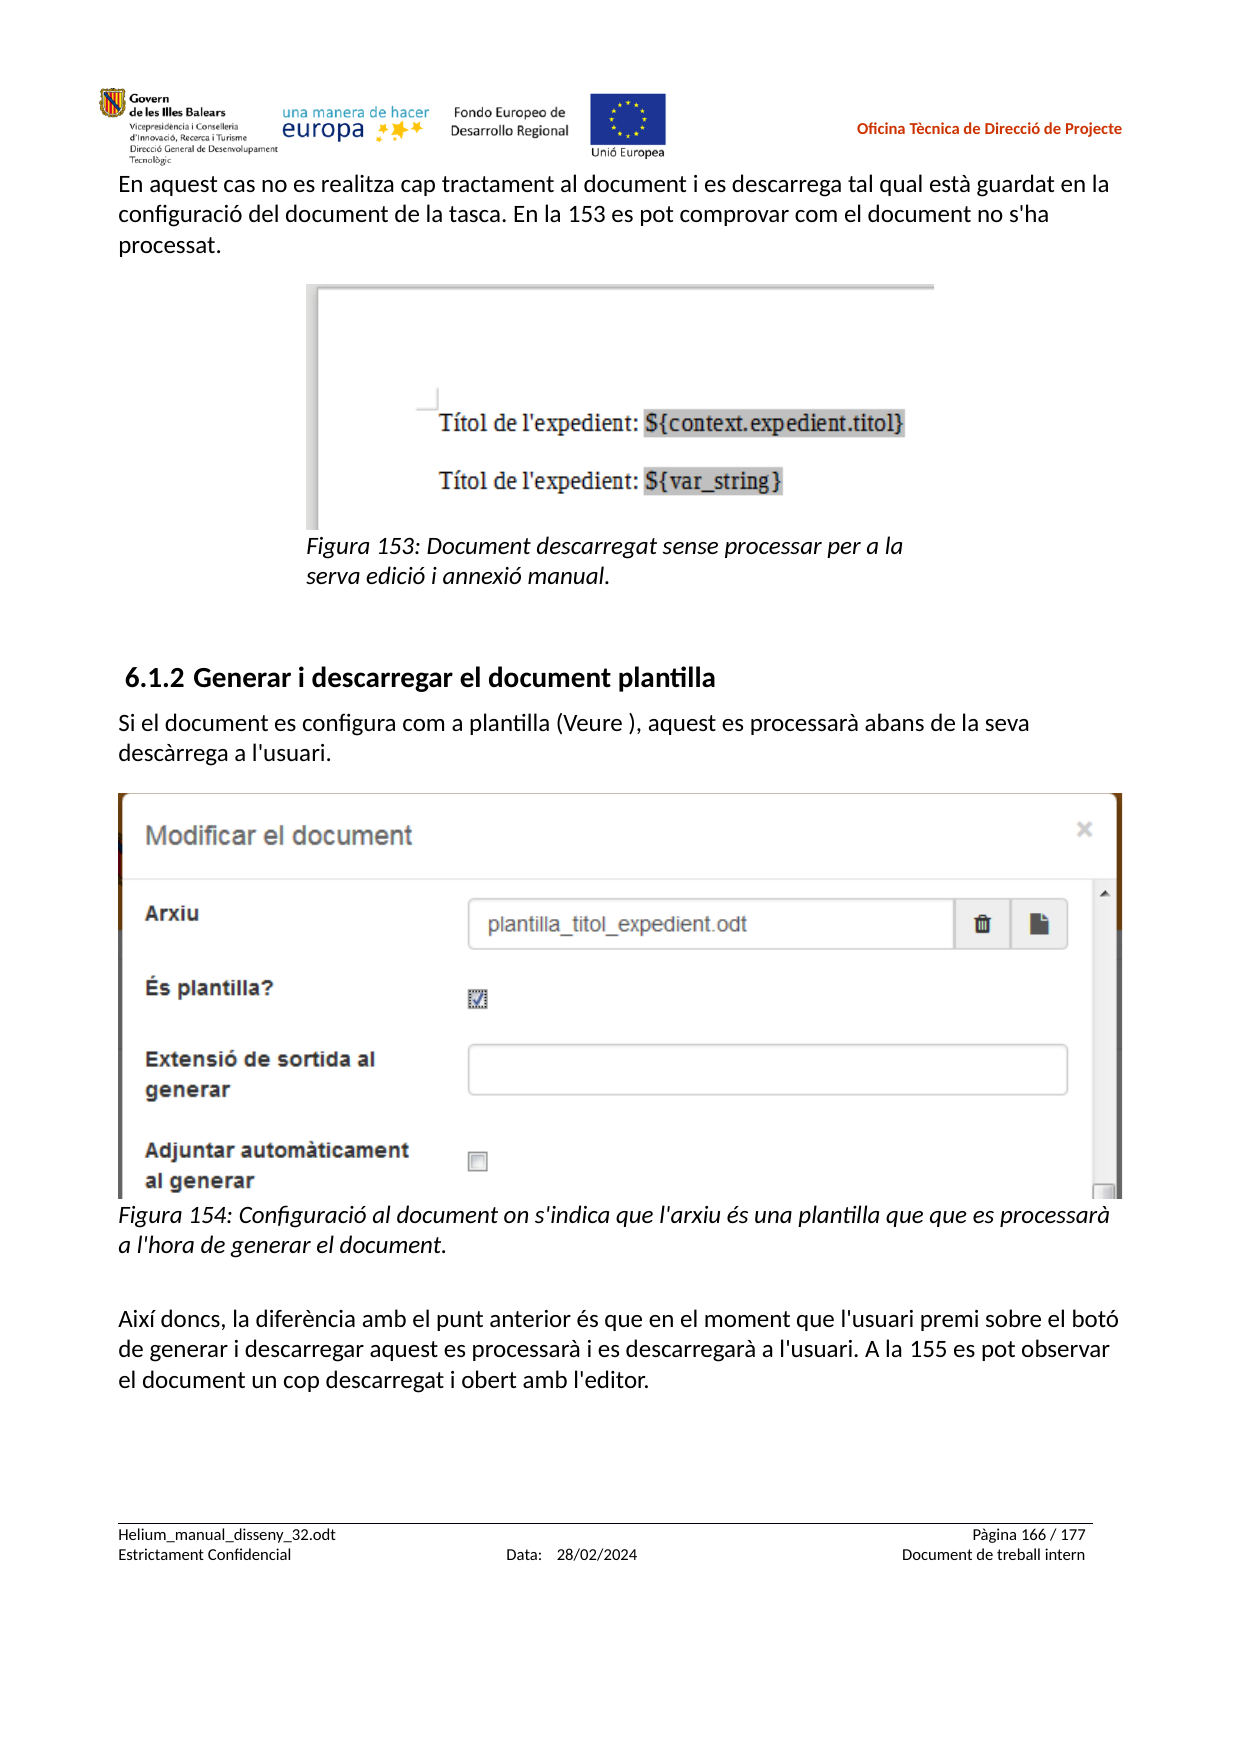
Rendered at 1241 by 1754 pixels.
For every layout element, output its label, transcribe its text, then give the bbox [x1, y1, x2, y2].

picture [306, 284, 935, 530]
text Figura 153: Document descarregat sense processar per a la serva edició i annexió manual. [306, 530, 934, 591]
text Si el document es configura com a plantilla (Veure ), aquest es processarà abans de la seva descàrrega a l'usuari. [118, 707, 1122, 768]
picture [99, 87, 668, 166]
subtitle Generar i descarregar el document plantilla [118, 659, 1122, 694]
text Figura 154: Configuració al document on s'indica que l'arxiu és una plantilla que que es processarà a l'hora de generar el document. [118, 1199, 1122, 1260]
text En aquest cas no es realitza cap tractament al document i es descarrega tal qual està guardat en la configuració del document de la tasca. En la 153 es pot comprovar com el document no s'ha processat. [118, 168, 1122, 259]
text Així doncs, la diferència amb el punt anterior és que en el moment que l'usuari premi sobre el botó de generar i descarregar aquest es processarà i es descarregarà a l'usuari. A la 155 es pot observar el document un cop descarregat i obert amb l'editor. [118, 1303, 1122, 1394]
picture [118, 793, 1123, 1199]
